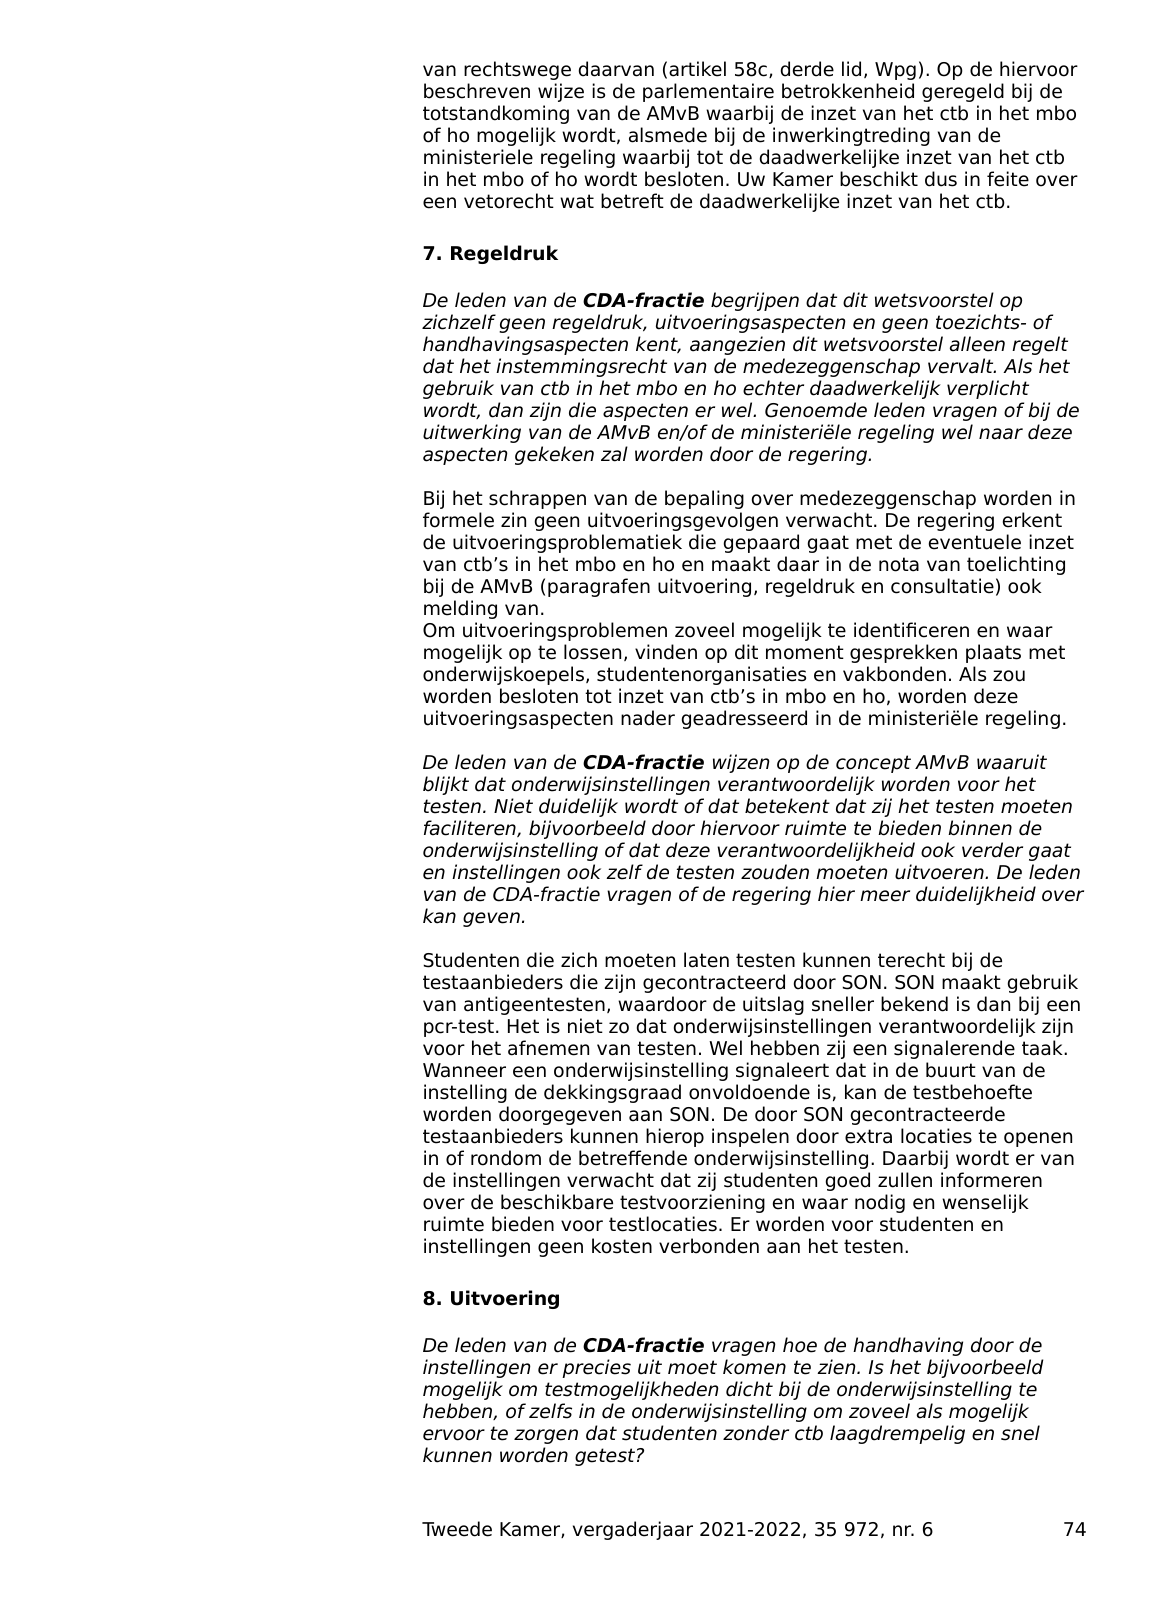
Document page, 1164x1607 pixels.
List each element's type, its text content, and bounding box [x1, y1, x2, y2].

text Studenten die zich moeten laten testen kunnen terecht bij de testaanbieders die zijn gecontracteerd door SON. SON maakt gebruik van antigeentesten, waardoor de uitslag sneller bekend is dan bij een pcr-test. Het is niet zo dat onderwijsinstellingen verantwoordelijk zijn voor het afnemen van testen. Wel hebben zij een signalerende taak. Wanneer een onderwijsinstelling signaleert dat in de buurt van de instelling de dekkingsgraad onvoldoende is, kan de testbehoefte worden doorgegeven aan SON. De door SON gecontracteerde testaanbieders kunnen hierop inspelen door extra locaties te openen in of rondom de betreffende onderwijsinstelling. Daarbij wordt er van de instellingen verwacht dat zij studenten goed zullen informeren over de beschikbare testvoorziening en waar nodig en wenselijk ruimte bieden voor testlocaties. Er worden voor studenten en instellingen geen kosten verbonden aan het testen. [422, 950, 1087, 1258]
text Bij het schrappen van de bepaling over medezeggenschap worden in formele zin geen uitvoeringsgevolgen verwacht. De regering erkent de uitvoeringsproblematiek die gepaard gaat met de eventuele inzet van ctb’s in het mbo en ho en maakt daar in de nota van toelichting bij de AMvB (paragrafen uitvoering, regeldruk en consultatie) ook melding van. [422, 488, 1087, 620]
subtitle 8. Uitvoering [422, 1288, 1087, 1309]
text De leden van de CDA-fractie begrijpen dat dit wetsvoorstel op zichzelf geen regeldruk, uitvoeringsaspecten en geen toezichts- of handhavingsaspecten kent, aangezien dit wetsvoorstel alleen regelt dat het instemmingsrecht van de medezeggenschap vervalt. Als het gebruik van ctb in het mbo en ho echter daadwerkelijk verplicht wordt, dan zijn die aspecten er wel. Genoemde leden vragen of bij de uitwerking van de AMvB en/of de ministeriële regeling wel naar deze aspecten gekeken zal worden door de regering. [422, 290, 1087, 466]
text Om uitvoeringsproblemen zoveel mogelijk te identificeren en waar mogelijk op te lossen, vinden op dit moment gesprekken plaats met onderwijskoepels, studentenorganisaties en vakbonden. Als zou worden besloten tot inzet van ctb’s in mbo en ho, worden deze uitvoeringsaspecten nader geadresseerd in de ministeriële regeling. [422, 620, 1087, 730]
text De leden van de CDA-fractie vragen hoe de handhaving door de instellingen er precies uit moet komen te zien. Is het bijvoorbeeld mogelijk om testmogelijkheden dicht bij de onderwijsinstelling te hebben, of zelfs in de onderwijsinstelling om zoveel als mogelijk ervoor te zorgen dat studenten zonder ctb laagdrempelig en snel kunnen worden getest? [422, 1334, 1087, 1466]
text De leden van de CDA-fractie wijzen op de concept AMvB waaruit blijkt dat onderwijsinstellingen verantwoordelijk worden voor het testen. Niet duidelijk wordt of dat betekent dat zij het testen moeten faciliteren, bijvoorbeeld door hiervoor ruimte te bieden binnen de onderwijsinstelling of dat deze verantwoordelijkheid ook verder gaat en instellingen ook zelf de testen zouden moeten uitvoeren. De leden van de CDA-fractie vragen of de regering hier meer duidelijkheid over kan geven. [422, 752, 1087, 928]
text van rechtswege daarvan (artikel 58c, derde lid, Wpg). Op de hiervoor beschreven wijze is de parlementaire betrokkenheid geregeld bij de totstandkoming van de AMvB waarbij de inzet van het ctb in het mbo of ho mogelijk wordt, alsmede bij de inwerkingtreding van de ministeriele regeling waarbij tot de daadwerkelijke inzet van het ctb in het mbo of ho wordt besloten. Uw Kamer beschikt dus in feite over een vetorecht wat betreft de daadwerkelijke inzet van het ctb. [422, 59, 1087, 213]
subtitle 7. Regeldruk [422, 243, 1087, 265]
